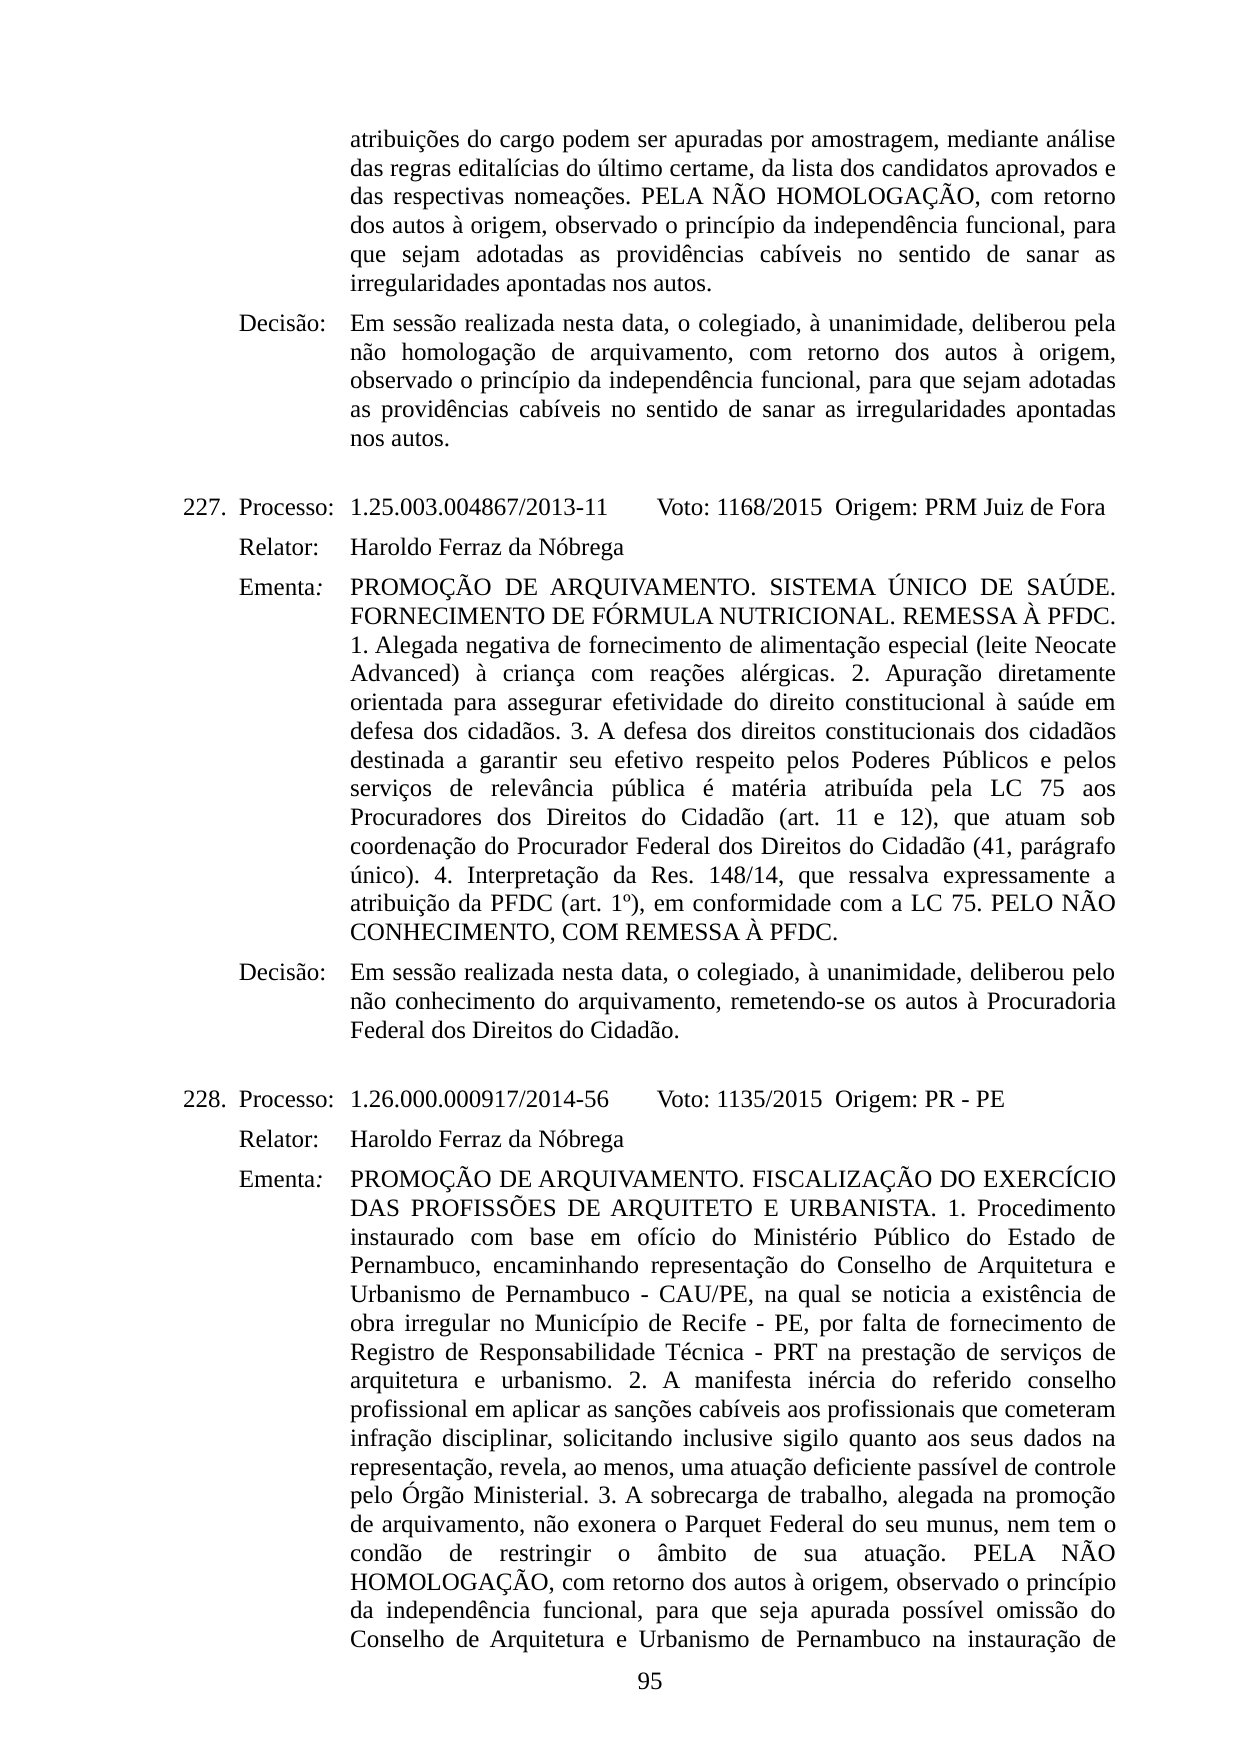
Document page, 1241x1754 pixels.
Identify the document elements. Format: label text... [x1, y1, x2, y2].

table_header 227. [177, 486, 233, 526]
table_header Origem: PRM Juiz de Fora [829, 486, 1122, 526]
table_header Processo: [233, 1078, 344, 1118]
table_cell Decisão: [233, 302, 344, 457]
table_cell [233, 118, 344, 302]
table_header Voto: 1135/2015 [651, 1078, 829, 1118]
table_header Processo: [233, 486, 344, 526]
table_header 228. [177, 1078, 233, 1118]
table_header Voto: 1168/2015 [651, 486, 829, 526]
table_cell Haroldo Ferraz da Nóbrega [344, 526, 1122, 566]
table_cell PROMOÇÃO DE ARQUIVAMENTO. FISCALIZAÇÃO DO EXERCÍCIO DAS PROFISSÕES DE ARQUITETO E URBANISTA. 1. Procedimento instaurado com base em ofício do Ministério Público do Estado de Pernambuco, encaminhando representação do Conselho de Arquitetura e Urbanismo de Pernambuco - CAU/PE, na qual se noticia a existência de obra irregular no Município de Recife - PE, por falta de fornecimento de Registro de Responsabilidade Técnica - PRT na prestação de serviços de arquitetura e urbanismo. 2. A manifesta inércia do referido conselho profissional em aplicar as sanções cabíveis aos profissionais que cometeram infração disciplinar, solicitando inclusive sigilo quanto aos seus dados na representação, revela, ao menos, uma atuação deficiente passível de controle pelo Órgão Ministerial. 3. A sobrecarga de trabalho, alegada na promoção de arquivamento, não exonera o Parquet Federal do seu munus, nem tem o condão de restringir o âmbito de sua atuação. PELA NÃO HOMOLOGAÇÃO, com retorno dos autos à origem, observado o princípio da independência funcional, para que seja apurada possível omissão do Conselho de Arquitetura e Urbanismo de Pernambuco na instauração de [344, 1159, 1122, 1659]
table_cell Relator: [233, 1118, 344, 1158]
table_cell [177, 118, 233, 302]
table_header Origem: PR - PE [829, 1078, 1122, 1118]
table_cell PROMOÇÃO DE ARQUIVAMENTO. SISTEMA ÚNICO DE SAÚDE. FORNECIMENTO DE FÓRMULA NUTRICIONAL. REMESSA À PFDC. 1. Alegada negativa de fornecimento de alimentação especial (leite Neocate Advanced) à criança com reações alérgicas. 2. Apuração diretamente orientada para assegurar efetividade do direito constitucional à saúde em defesa dos cidadãos. 3. A defesa dos direitos constitucionais dos cidadãos destinada a garantir seu efetivo respeito pelos Poderes Públicos e pelos serviços de relevância pública é matéria atribuída pela LC 75 aos Procuradores dos Direitos do Cidadão (art. 11 e 12), que atuam sob coordenação do Procurador Federal dos Direitos do Cidadão (41, parágrafo único). 4. Interpretação da Res. 148/14, que ressalva expressamente a atribuição da PFDC (art. 1º), em conformidade com a LC 75. PELO NÃO CONHECIMENTO, COM REMESSA À PFDC. [344, 566, 1122, 952]
table_cell Relator: [233, 526, 344, 566]
table_cell Ementa: [233, 566, 344, 952]
table_cell [177, 1118, 233, 1158]
table_header 1.26.000.000917/2014-56 [344, 1078, 651, 1118]
table_cell Em sessão realizada nesta data, o colegiado, à unanimidade, deliberou pelo não conhecimento do arquivamento, remetendo-se os autos à Procuradoria Federal dos Direitos do Cidadão. [344, 952, 1122, 1049]
table_cell [177, 1159, 233, 1659]
table_header 1.25.003.004867/2013-11 [344, 486, 651, 526]
table_cell Ementa: [233, 1159, 344, 1659]
table_cell [177, 526, 233, 566]
table_cell [177, 952, 233, 1049]
table_cell [177, 302, 233, 457]
table_cell Em sessão realizada nesta data, o colegiado, à unanimidade, deliberou pela não homologação de arquivamento, com retorno dos autos à origem, observado o princípio da independência funcional, para que sejam adotadas as providências cabíveis no sentido de sanar as irregularidades apontadas nos autos. [344, 302, 1122, 457]
table_cell Decisão: [233, 952, 344, 1049]
table_cell Haroldo Ferraz da Nóbrega [344, 1118, 1122, 1158]
table_cell [177, 566, 233, 952]
table_cell atribuições do cargo podem ser apuradas por amostragem, mediante análise das regras editalícias do último certame, da lista dos candidatos aprovados e das respectivas nomeações. PELA NÃO HOMOLOGAÇÃO, com retorno dos autos à origem, observado o princípio da independência funcional, para que sejam adotadas as providências cabíveis no sentido de sanar as irregularidades apontadas nos autos. [344, 118, 1122, 302]
